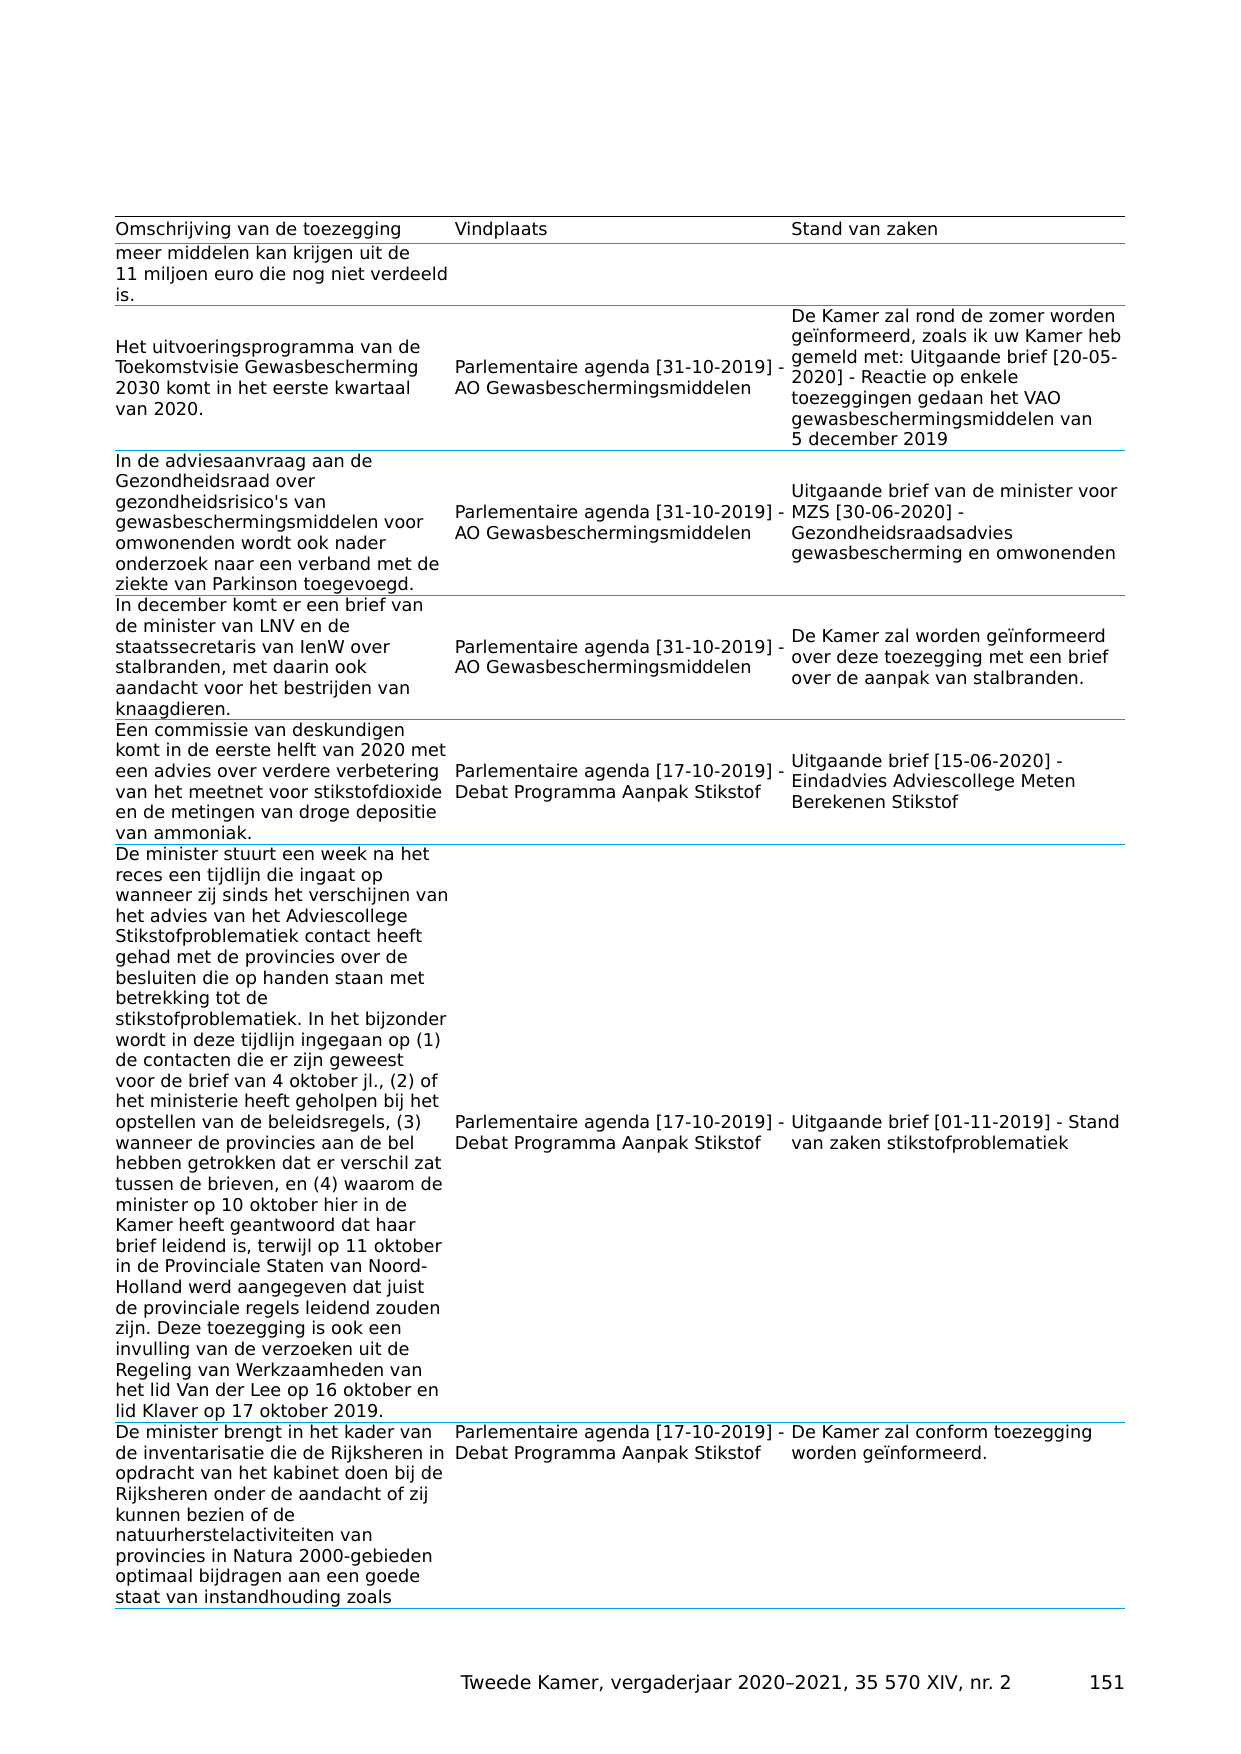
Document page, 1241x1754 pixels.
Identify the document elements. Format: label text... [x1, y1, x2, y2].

table_cell [452, 244, 788, 305]
table_cell Stand van zaken [788, 217, 1125, 243]
table_cell Parlementaire agenda [31-10-2019] - AO Gewasbeschermingsmiddelen [452, 306, 788, 450]
table_cell Parlementaire agenda [31-10-2019] - AO Gewasbeschermingsmiddelen [452, 451, 788, 595]
table_cell De minister brengt in het kader van de inventarisatie die de Rijksheren in opdracht van het kabinet doen bij de Rijksheren onder de aandacht of zij kunnen bezien of de natuurherstelactiviteiten van provincies in Natura 2000-gebieden optimaal bijdragen aan een goede staat van instandhouding zoals [115, 1423, 452, 1608]
table_cell Een commissie van deskundigen komt in de eerste helft van 2020 met een advies over verdere verbetering van het meetnet voor stikstofdioxide en de metingen van droge depositie van ammoniak. [115, 720, 452, 843]
table_cell Uitgaande brief [01-11-2019] - Stand van zaken stikstofproblematiek [788, 845, 1125, 1421]
table_cell Het uitvoeringsprogramma van de Toekomstvisie Gewasbescherming 2030 komt in het eerste kwartaal van 2020. [115, 306, 452, 450]
table_cell De Kamer zal conform toezegging worden geïnformeerd. [788, 1423, 1125, 1608]
table_cell Uitgaande brief [15-06-2020] - Eindadvies Adviescollege Meten Berekenen Stikstof [788, 720, 1125, 843]
table_cell [788, 244, 1125, 305]
table_cell Parlementaire agenda [17-10-2019] - Debat Programma Aanpak Stikstof [452, 720, 788, 843]
table_cell De Kamer zal rond de zomer worden geïnformeerd, zoals ik uw Kamer heb gemeld met: Uitgaande brief [20-05-2020] - Reactie op enkele toezeggingen gedaan het VAO gewasbeschermingsmiddelen van 5 december 2019 [788, 306, 1125, 450]
table_cell Uitgaande brief van de minister voor MZS [30-06-2020] - Gezondheidsraadsadvies gewasbescherming en omwonenden [788, 451, 1125, 595]
table_cell In december komt er een brief van de minister van LNV en de staatssecretaris van IenW over stalbranden, met daarin ook aandacht voor het bestrijden van knaagdieren. [115, 596, 452, 719]
table_cell De Kamer zal worden geïnformeerd over deze toezegging met een brief over de aanpak van stalbranden. [788, 596, 1125, 719]
table_header Toezeggingen Minister van Landbouw, Natuur en Voedselkwaliteit aan Tweede Kamer [115, 191, 1125, 216]
table_cell Parlementaire agenda [31-10-2019] - AO Gewasbeschermingsmiddelen [452, 596, 788, 719]
table_cell Vindplaats [452, 217, 788, 243]
table_cell meer middelen kan krijgen uit de 11 miljoen euro die nog niet verdeeld is. [115, 244, 452, 305]
table_cell Parlementaire agenda [17-10-2019] - Debat Programma Aanpak Stikstof [452, 845, 788, 1421]
table_cell De minister stuurt een week na het reces een tijdlijn die ingaat op wanneer zij sinds het verschijnen van het advies van het Adviescollege Stikstofproblematiek contact heeft gehad met de provincies over de besluiten die op handen staan met betrekking tot de stikstofproblematiek. In het bijzonder wordt in deze tijdlijn ingegaan op (1) de contacten die er zijn geweest voor de brief van 4 oktober jl., (2) of het ministerie heeft geholpen bij het opstellen van de beleidsregels, (3) wanneer de provincies aan de bel hebben getrokken dat er verschil zat tussen de brieven, en (4) waarom de minister op 10 oktober hier in de Kamer heeft geantwoord dat haar brief leidend is, terwijl op 11 oktober in de Provinciale Staten van Noord-Holland werd aangegeven dat juist de provinciale regels leidend zouden zijn. Deze toezegging is ook een invulling van de verzoeken uit de Regeling van Werkzaamheden van het lid Van der Lee op 16 oktober en lid Klaver op 17 oktober 2019. [115, 845, 452, 1421]
table_cell Parlementaire agenda [17-10-2019] - Debat Programma Aanpak Stikstof [452, 1423, 788, 1608]
table_cell Omschrijving van de toezegging [115, 217, 452, 243]
table_cell In de adviesaanvraag aan de Gezondheidsraad over gezondheidsrisico's van gewasbeschermingsmiddelen voor omwonenden wordt ook nader onderzoek naar een verband met de ziekte van Parkinson toegevoegd. [115, 451, 452, 595]
